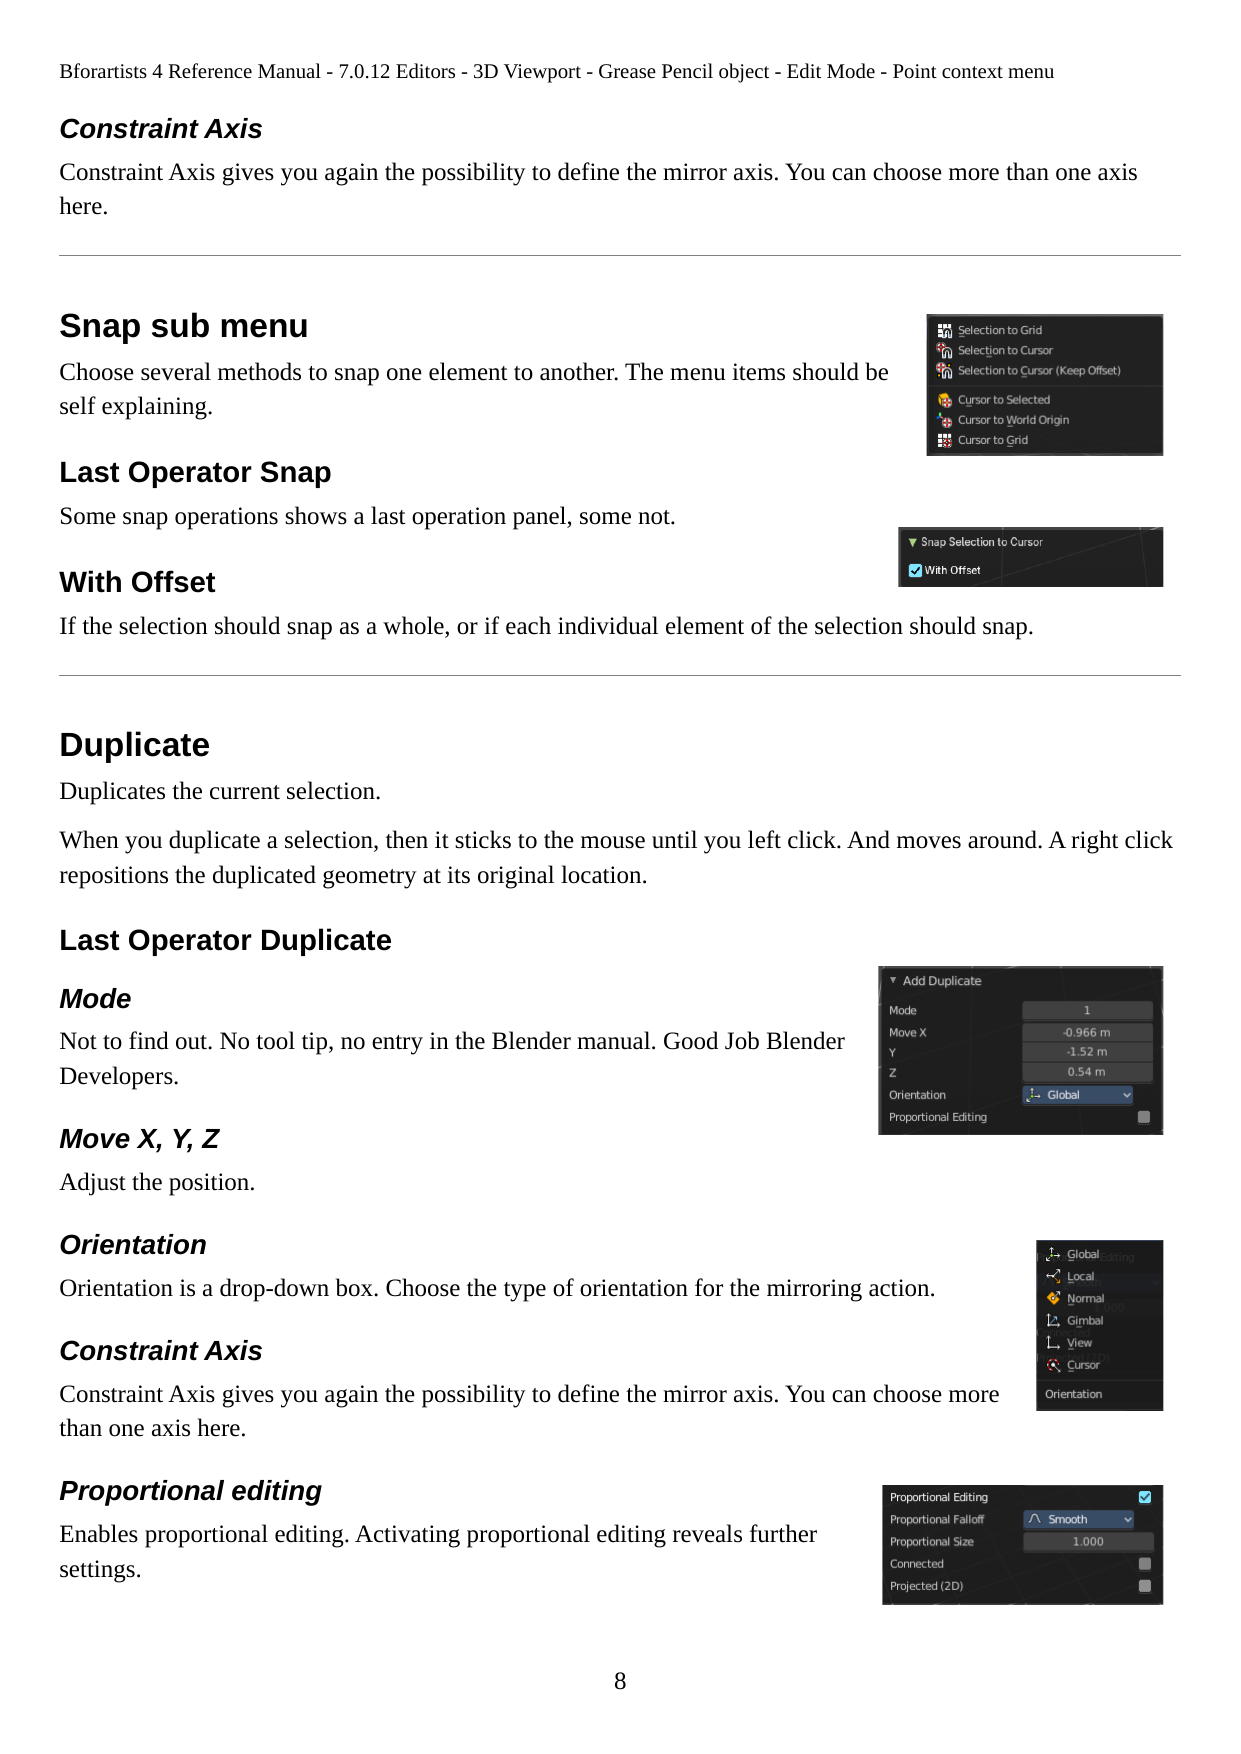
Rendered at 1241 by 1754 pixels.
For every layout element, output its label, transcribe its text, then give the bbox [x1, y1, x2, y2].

picture [878, 966, 1164, 1135]
text Constraint Axis gives you again the possibility to define the mirror axis. You can choose more than one axis here. [59, 1379, 1181, 1442]
subtitle Proportional editing [59, 1475, 1181, 1507]
subtitle Constraint Axis [59, 1334, 1036, 1366]
subtitle Snap sub menu [59, 306, 1181, 344]
picture [898, 527, 1164, 587]
subtitle Last Operator Duplicate [59, 923, 1181, 957]
subtitle Mode [59, 982, 878, 1014]
subtitle [1164, 982, 1181, 1014]
text When you duplicate a selection, then it sticks to the mouse until you left click. And moves around. A right click repositions the duplicated geometry at its original location. [59, 825, 1181, 888]
text If the selection should snap as a whole, or if each individual element of the selection should snap. [59, 611, 1181, 640]
subtitle With Offset [59, 565, 1181, 598]
picture [1036, 1240, 1164, 1411]
subtitle Orientation [59, 1228, 1181, 1260]
text Adjust the position. [59, 1167, 1181, 1196]
subtitle Last Operator Snap [59, 455, 1181, 488]
text Choose several methods to snap one element to another. The menu items should be self explaining. [59, 357, 926, 420]
text Duplicates the current selection. [59, 776, 1181, 805]
subtitle Duplicate [59, 725, 1181, 764]
text Orientation is a drop-down box. Choose the type of orientation for the mirroring action. [59, 1273, 1036, 1302]
text Constraint Axis gives you again the possibility to define the mirror axis. You can choose more than one axis here. [59, 157, 1181, 220]
picture [926, 314, 1164, 456]
text Not to find out. No tool tip, no entry in the Blender manual. Good Job Blender Developers. [59, 1026, 878, 1090]
subtitle [1164, 1334, 1181, 1366]
picture [882, 1485, 1164, 1605]
subtitle Constraint Axis [59, 113, 1181, 144]
text Some snap operations shows a last operation panel, some not. [59, 501, 1181, 530]
subtitle Move X, Y, Z [59, 1122, 1181, 1154]
text Enables proportional editing. Activating proportional editing reveals further settings. [59, 1519, 882, 1582]
